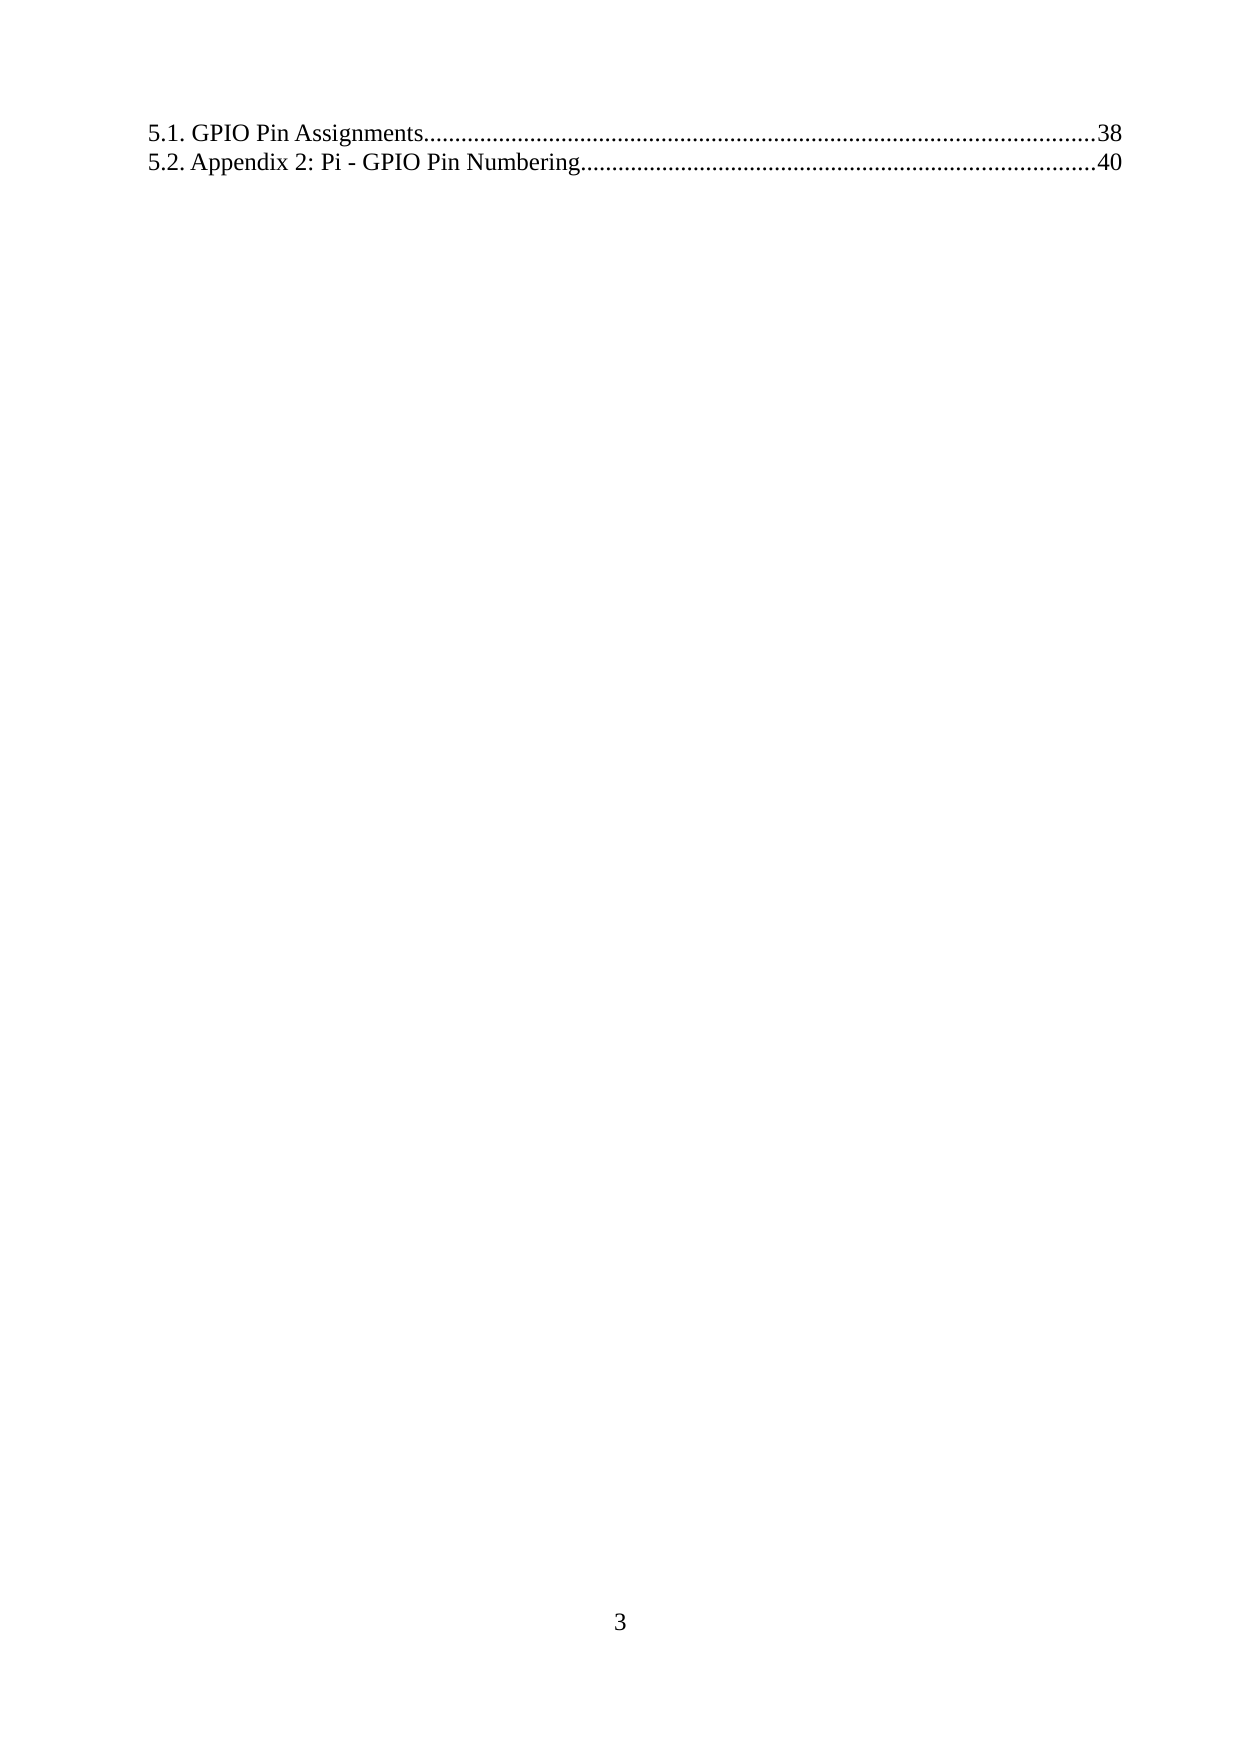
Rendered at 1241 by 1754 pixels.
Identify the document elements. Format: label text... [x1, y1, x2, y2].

text 5.2. Appendix 2: Pi - GPIO Pin Numbering 40 [148, 147, 1122, 176]
text 5.1. GPIO Pin Assignments 38 [148, 118, 1122, 147]
